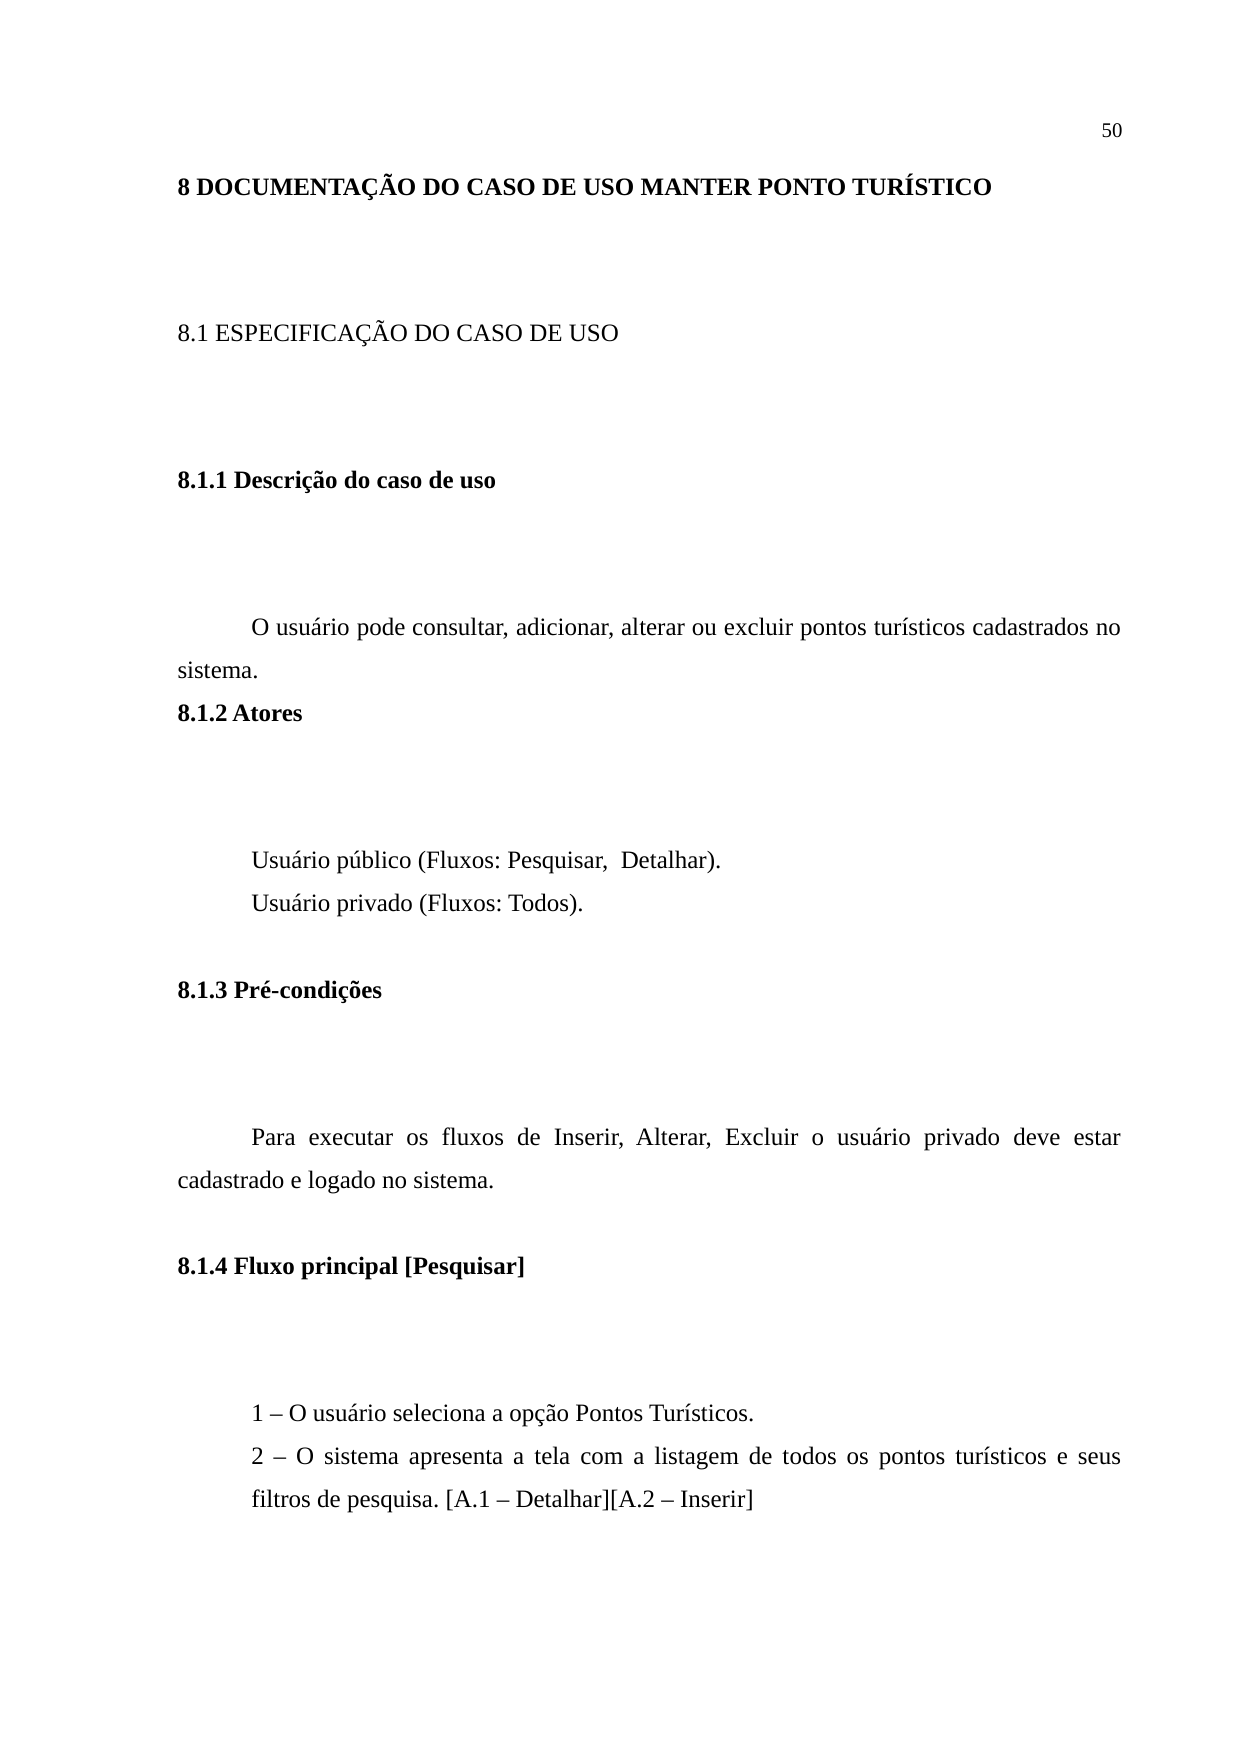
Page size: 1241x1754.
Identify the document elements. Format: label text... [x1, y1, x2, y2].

subtitle Documentação do CASO DE USO manter ponto turístico [177, 172, 1124, 200]
subtitle Fluxo principal [Pesquisar] [177, 1251, 1122, 1280]
text Usuário público (Fluxos: Pesquisar, Detalhar). [177, 845, 1122, 874]
text Para executar os fluxos de Inserir, Alterar, Excluir o usuário privado deve estar cadastrado e logado no sistema. [177, 1122, 1122, 1193]
text 1 – O usuário seleciona a opção Pontos Turísticos. [251, 1398, 1122, 1427]
text O usuário pode consultar, adicionar, alterar ou excluir pontos turísticos cadastrados no sistema. [177, 612, 1122, 684]
subtitle Pré-condições [177, 975, 1122, 1003]
text Usuário privado (Fluxos: Todos). [177, 888, 1122, 917]
text 2 – O sistema apresenta a tela com a listagem de todos os pontos turísticos e seus filtros de pesquisa. [A.1 – Detalhar][A.2 – Inserir] [251, 1441, 1122, 1513]
subtitle Especificação do caso de uso [177, 318, 1122, 347]
subtitle Atores [177, 698, 1122, 727]
subtitle Descrição do caso de uso [177, 465, 1122, 494]
